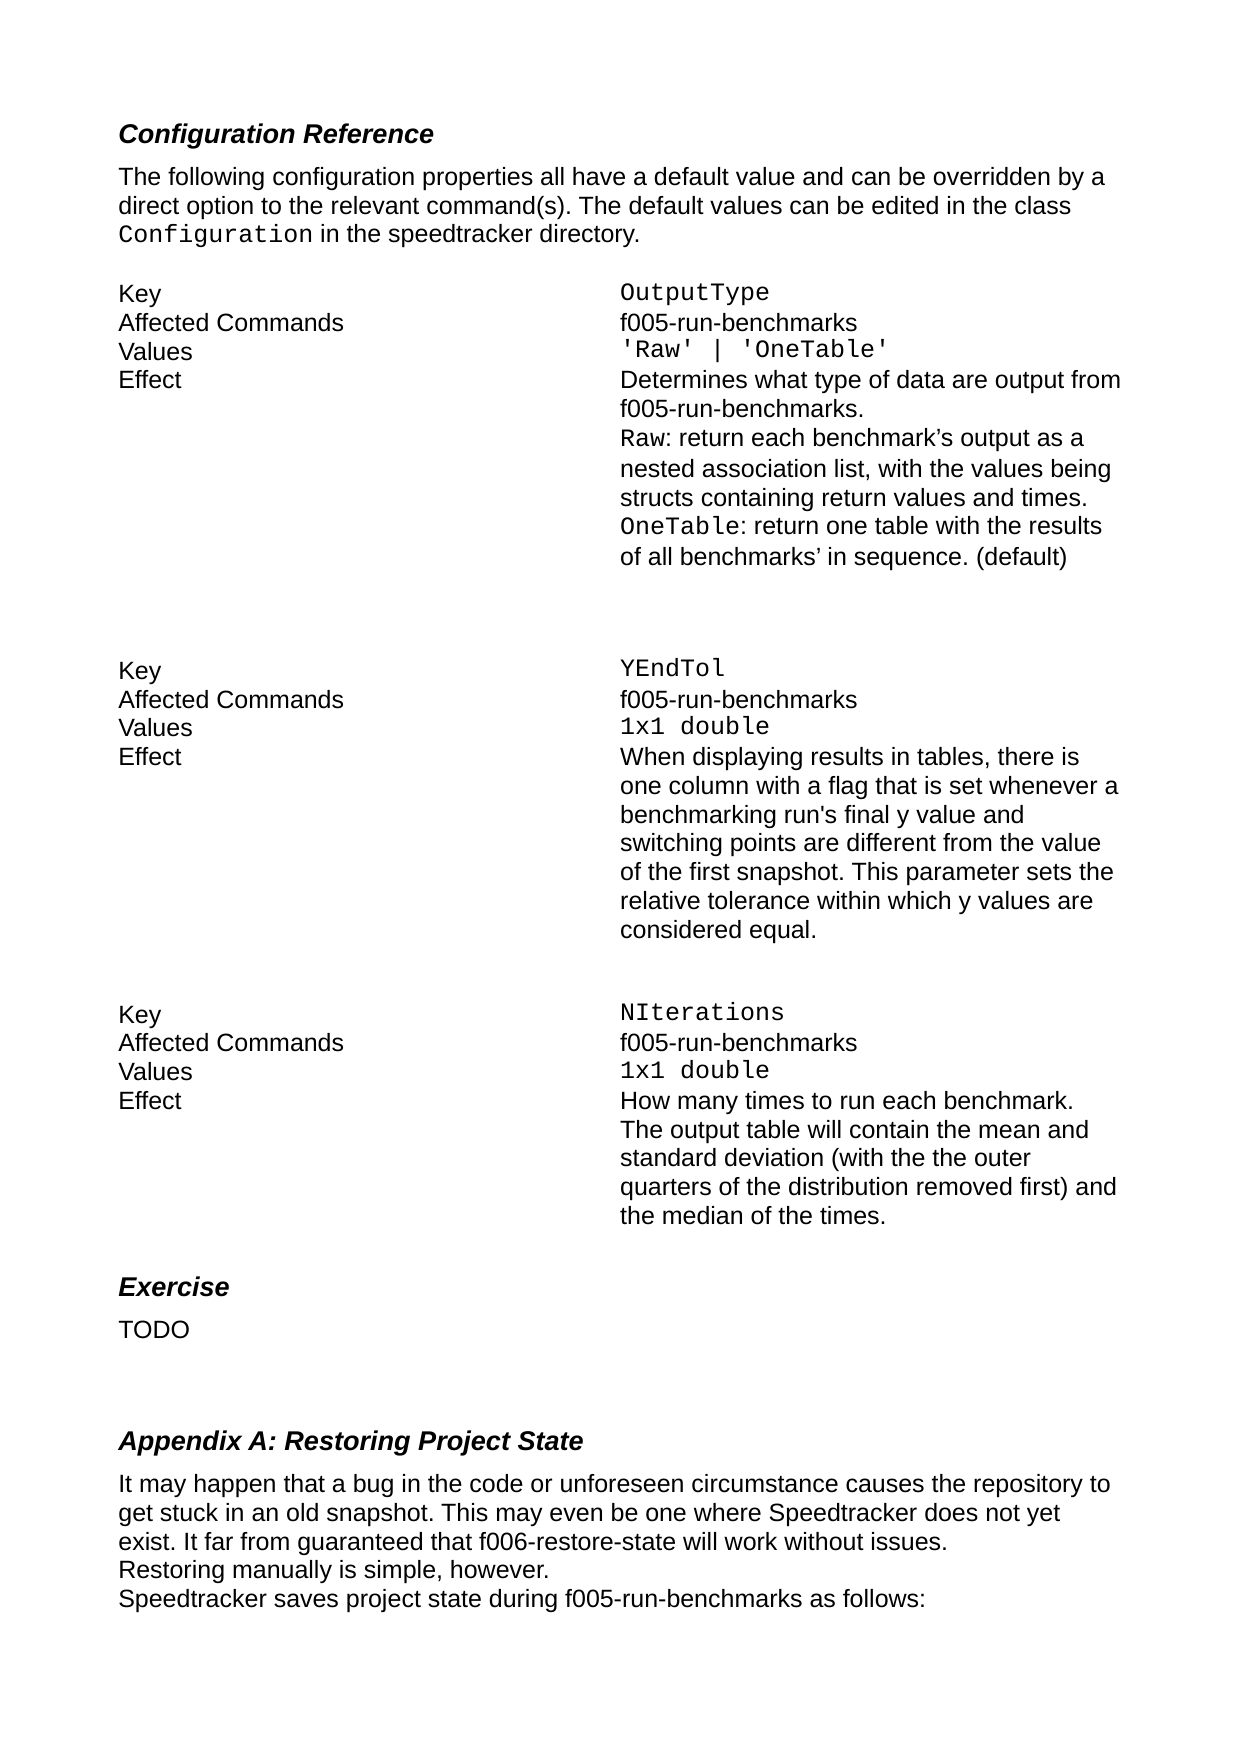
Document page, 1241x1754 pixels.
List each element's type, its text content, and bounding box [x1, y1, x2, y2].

table_cell f005-run-benchmarks [620, 685, 1122, 713]
table_cell Affected Commands [118, 308, 620, 337]
subtitle Appendix A: Restoring Project State [118, 1425, 1122, 1457]
subtitle Exercise [118, 1271, 1122, 1302]
table_cell Effect [118, 365, 620, 571]
table_cell Determines what type of data are output from f005-run-benchmarks. Raw: return each benchmark’s output as a nested association list, with the values being structs containing return values and times. OneTable: return one table with the results of all benchmarks’ in sequence. (default) [620, 365, 1122, 571]
table_cell 'Raw' | 'OneTable' [620, 337, 1122, 365]
table_cell Affected Commands [118, 1029, 620, 1057]
text TODO [118, 1315, 1122, 1343]
text Restoring manually is simple, however. [118, 1555, 1122, 1584]
table_cell Values [118, 714, 620, 742]
table_cell When displaying results in tables, there is one column with a flag that is set whenever a benchmarking run's final y value and switching points are different from the value of the first snapshot. This parameter sets the relative tolerance within which y values are considered equal. [620, 742, 1122, 943]
table_header Key [118, 656, 620, 685]
table_cell 1x1 double [620, 1057, 1122, 1086]
table_header OutputType [620, 279, 1122, 308]
table_cell Effect [118, 742, 620, 943]
subtitle Configuration Reference [118, 118, 1122, 149]
table_header Key [118, 279, 620, 308]
table_cell How many times to run each benchmark. The output table will contain the mean and standard deviation (with the the outer quarters of the distribution removed first) and the median of the times. [620, 1086, 1122, 1230]
text Speedtracker saves project state during f005-run-benchmarks as follows: [118, 1584, 1122, 1613]
table_cell Values [118, 1057, 620, 1086]
table_cell Effect [118, 1086, 620, 1230]
table_header NIterations [620, 1000, 1122, 1028]
table_header YEndTol [620, 656, 1122, 685]
text It may happen that a bug in the code or unforeseen circumstance causes the repository to get stuck in an old snapshot. This may even be one where Speedtracker does not yet exist. It far from guaranteed that f006-restore-state will work without issues. [118, 1469, 1122, 1555]
table_cell Affected Commands [118, 685, 620, 713]
table_cell Values [118, 337, 620, 365]
table_cell 1x1 double [620, 714, 1122, 742]
text The following configuration properties all have a default value and can be overridden by a direct option to the relevant command(s). The default values can be edited in the class Configuration in the speedtracker directory. [118, 162, 1122, 250]
table_cell f005-run-benchmarks [620, 1029, 1122, 1057]
table_header Key [118, 1000, 620, 1028]
table_cell f005-run-benchmarks [620, 308, 1122, 337]
